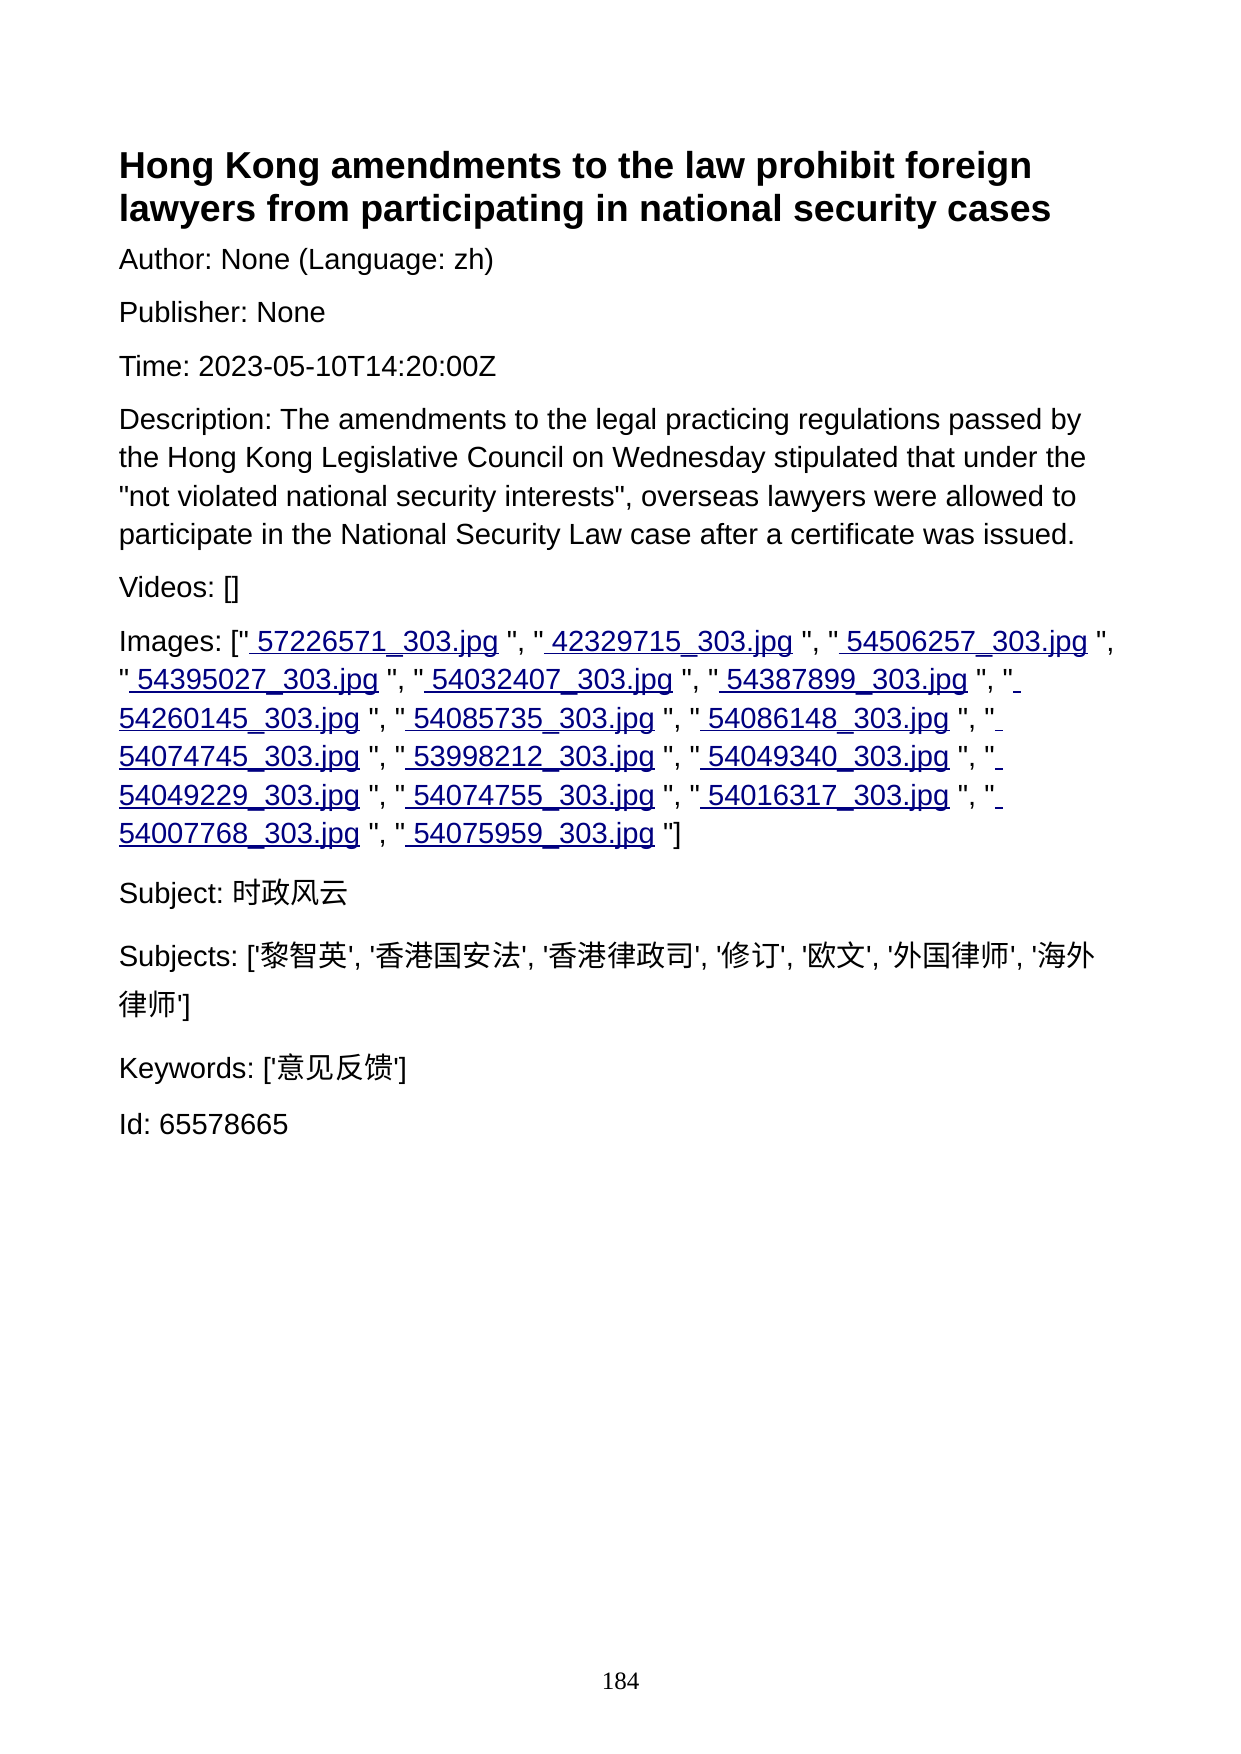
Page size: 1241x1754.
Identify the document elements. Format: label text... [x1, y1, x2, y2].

text Subject: 时政风云 [118, 869, 1122, 912]
subtitle Hong Kong amendments to the law prohibit foreign lawyers from participating in national security cases [118, 143, 1122, 230]
text Images: [" 57226571_303.jpg ", " 42329715_303.jpg ", " 54506257_303.jpg ", " 54395027_303.jpg ", " 54032407_303.jpg ", " 54387899_303.jpg ", " 54260145_303.jpg ", " 54085735_303.jpg ", " 54086148_303.jpg ", " 54074745_303.jpg ", " 53998212_303.jpg ", " 54049340_303.jpg ", " 54049229_303.jpg ", " 54074755_303.jpg ", " 54016317_303.jpg ", " 54007768_303.jpg ", " 54075959_303.jpg "] [118, 623, 1122, 850]
text Subjects: ['黎智英', '香港国安法', '香港律政司', '修订', '欧文', '外国律师', '海外律师'] [118, 932, 1122, 1023]
text Time: 2023-05-10T14:20:00Z [118, 348, 1122, 382]
text Publisher: None [118, 295, 1122, 329]
text Videos: [] [118, 570, 1122, 604]
text Author: None (Language: zh) [118, 242, 1122, 276]
text Id: 65578665 [118, 1107, 1122, 1141]
text Keywords: ['意见反馈'] [118, 1044, 1122, 1086]
text Description: The amendments to the legal practicing regulations passed by the Hong Kong Legislative Council on Wednesday stipulated that under the "not violated national security interests", overseas lawyers were allowed to participate in the National Security Law case after a certificate was issued. [118, 402, 1122, 551]
